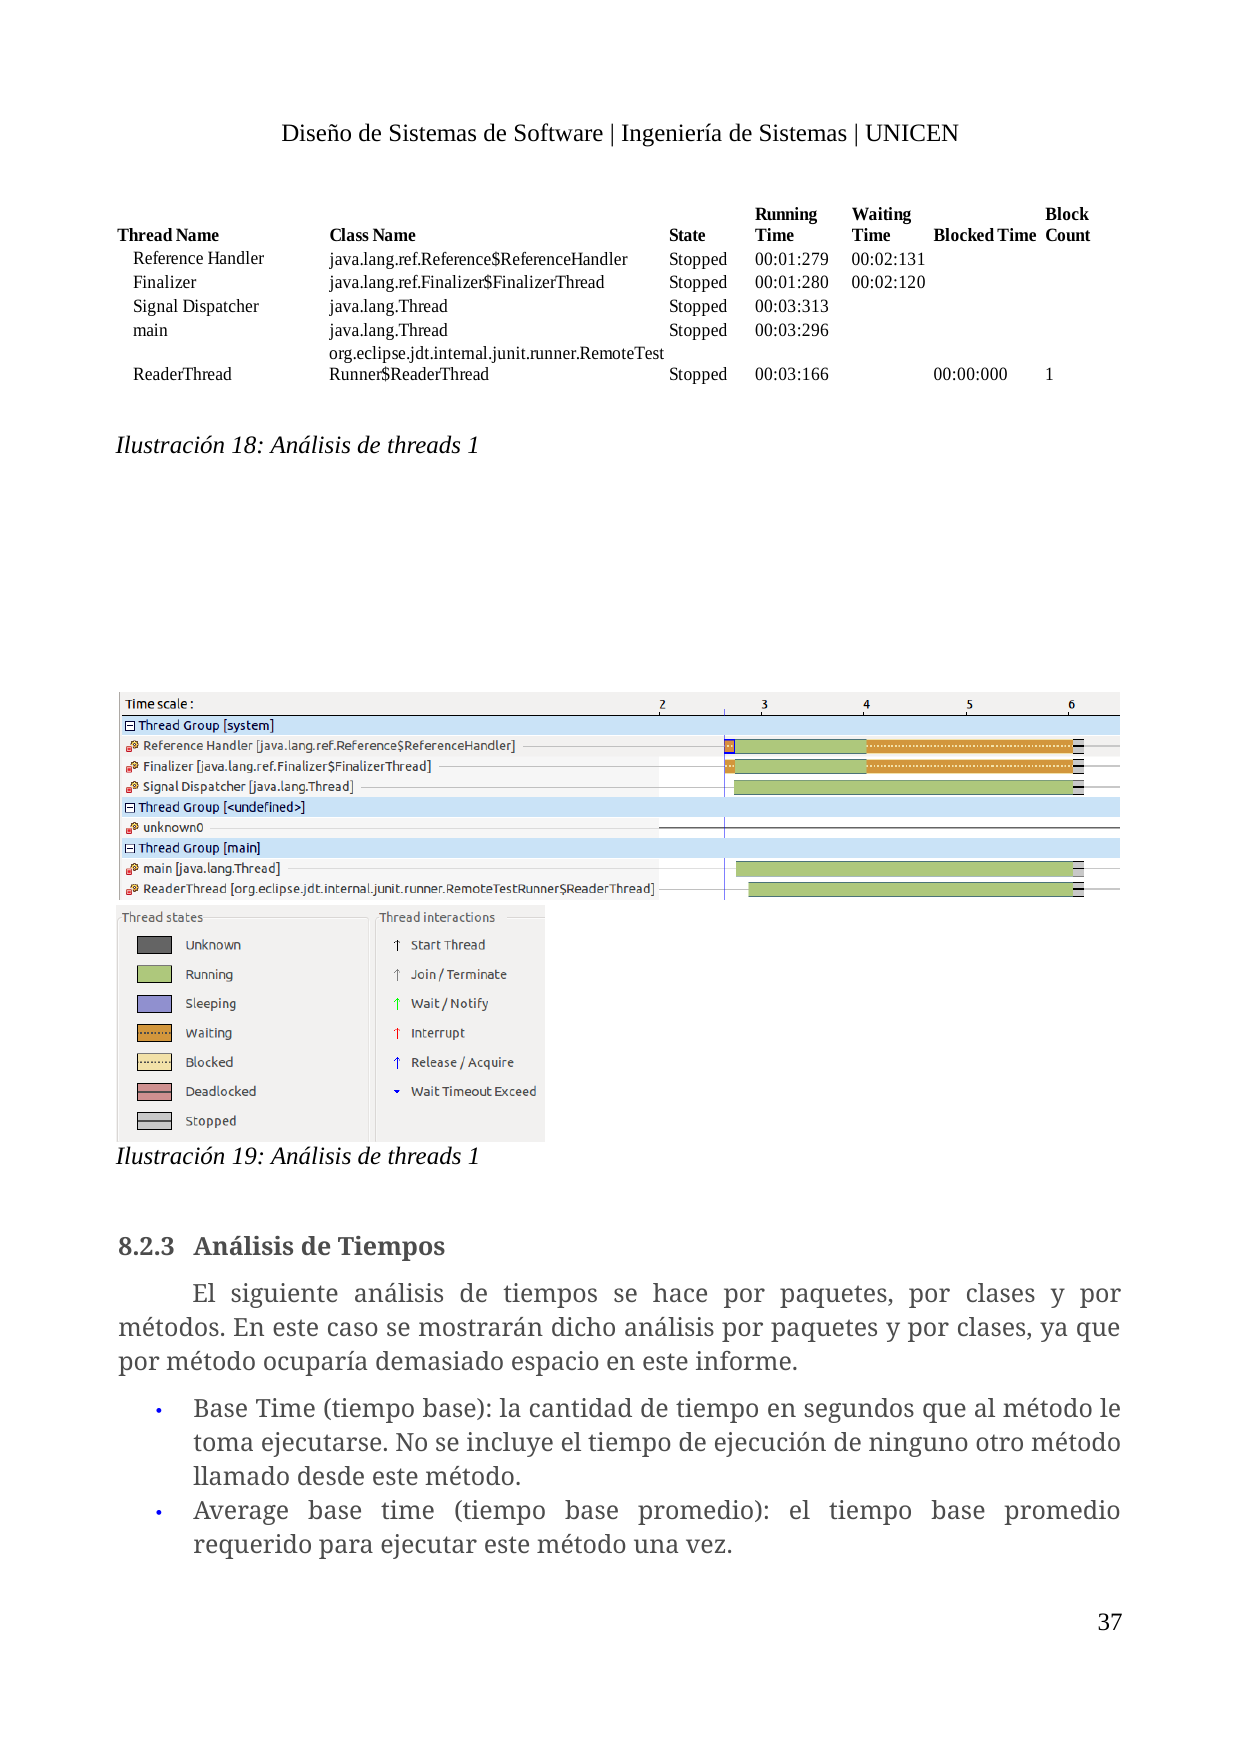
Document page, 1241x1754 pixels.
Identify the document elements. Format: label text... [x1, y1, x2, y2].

text El siguiente análisis de tiempos se hace por paquetes, por clases y por métodos. En este caso se mostrarán dicho análisis por paquetes y por clases, ya que por método ocuparía demasiado espacio en este informe. [118, 1276, 1122, 1378]
subtitle Análisis de Tiempos [118, 1229, 1122, 1263]
list Average base time (tiempo base promedio): el tiempo base promedio requerido para ejecutar este método una vez. [156, 1492, 1122, 1561]
text Ilustración 19: Análisis de threads 1 [116, 1142, 1119, 1170]
picture [115, 692, 1120, 1142]
text Ilustración 18: Análisis de threads 1 [115, 204, 1119, 458]
list Base Time (tiempo base): la cantidad de tiempo en segundos que al método le toma ejecutarse. No se incluye el tiempo de ejecución de ninguno otro método llamado desde este método. [156, 1390, 1122, 1492]
